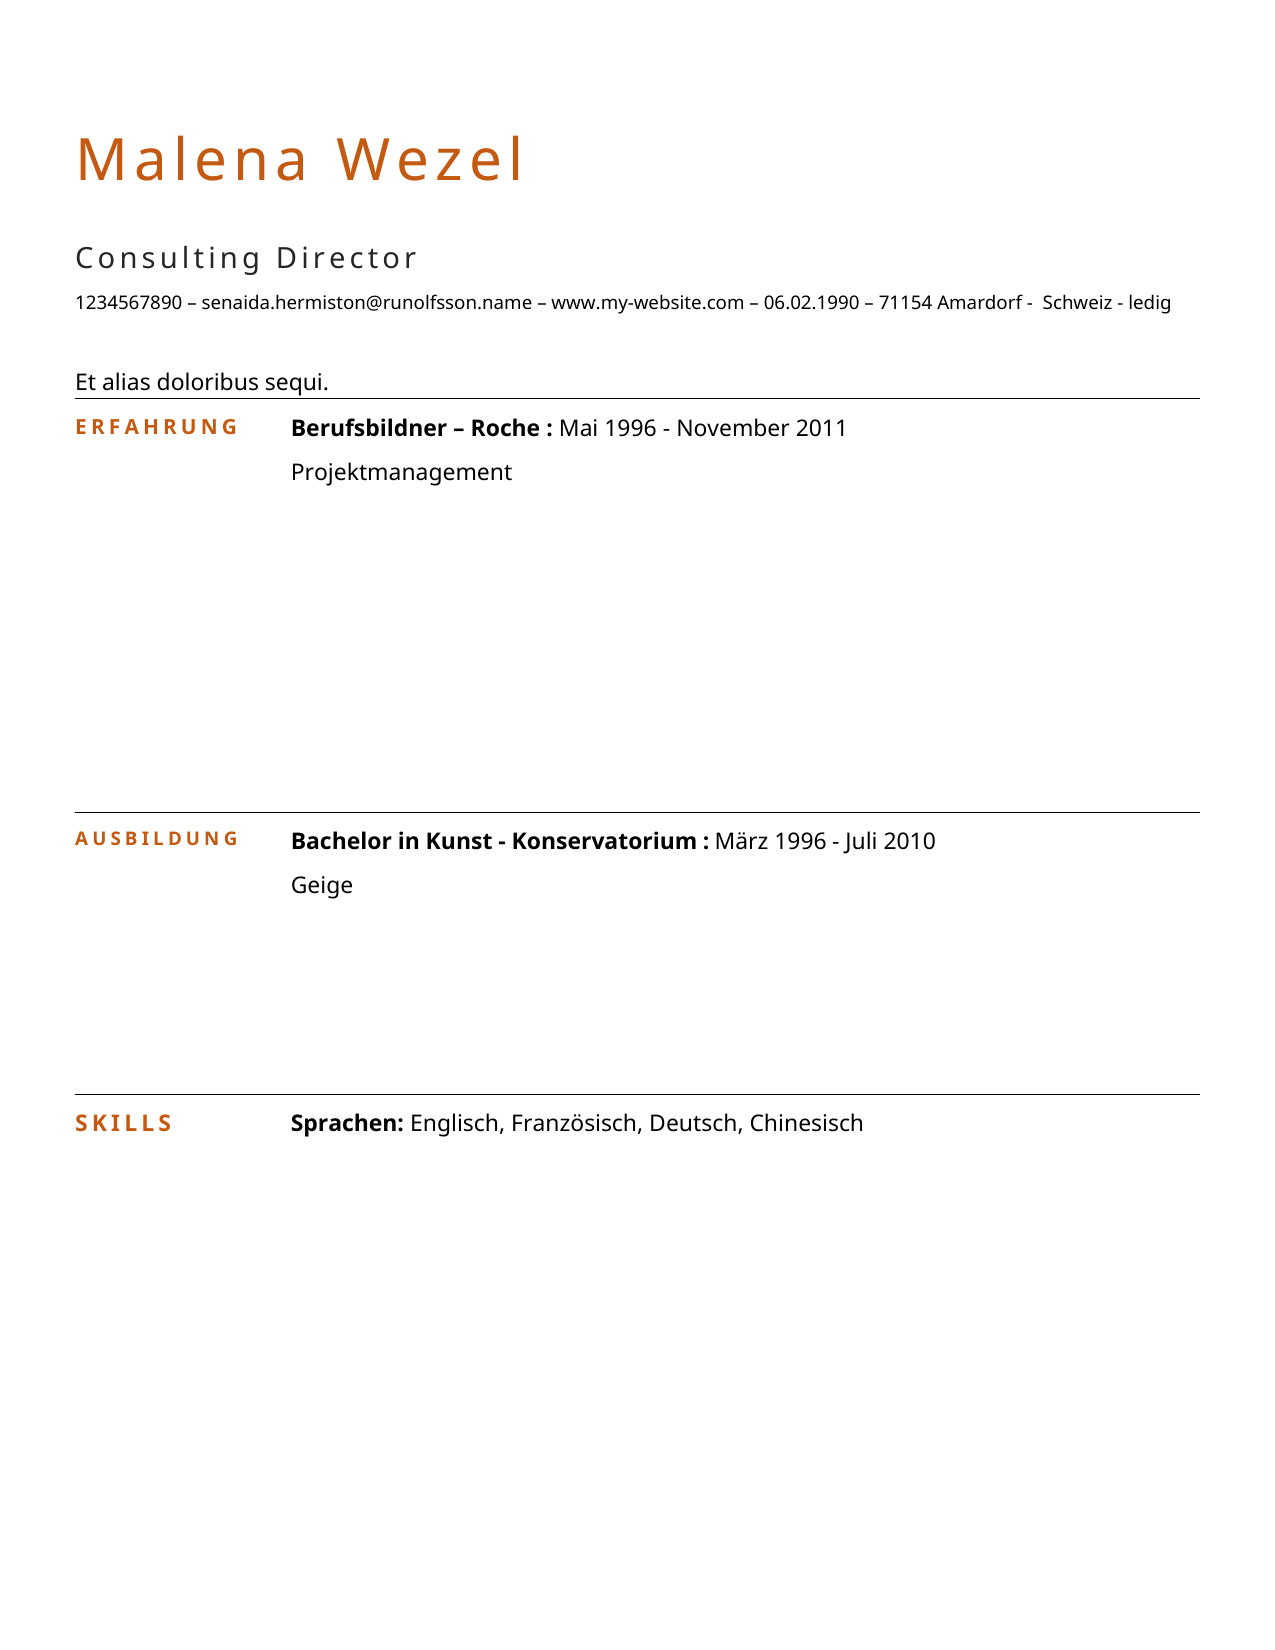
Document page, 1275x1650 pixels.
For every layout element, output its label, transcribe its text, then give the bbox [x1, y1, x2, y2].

table_cell [263, 1289, 291, 1319]
table_cell [291, 1289, 1200, 1319]
table_cell [75, 1289, 262, 1319]
table_cell Sprachen: Englisch, Französisch, Deutsch, Chinesisch [291, 1095, 1200, 1289]
table_cell Berufsbildner – Roche : Mai 1996 - November 2011 Projektmanagement [291, 399, 1200, 782]
table_cell [75, 782, 262, 812]
table_cell Ausbildung [75, 813, 262, 1063]
table_cell [291, 782, 1200, 812]
table_cell Bachelor in Kunst - Konservatorium : März 1996 - Juli 2010 Geige [291, 813, 1200, 1063]
table_cell [263, 1095, 291, 1289]
table_cell [263, 399, 291, 782]
table_cell [263, 813, 291, 1063]
table_cell [75, 1064, 262, 1093]
table_cell [263, 1064, 291, 1093]
table_cell Erfahrung [75, 399, 262, 782]
table_cell [263, 782, 291, 812]
table_header Malena Wezel Consulting Director 1234567890 – senaida.hermiston@runolfsson.name – www.my-website.com – 06.02.1990 – 71154 Amardorf - Schweiz - ledig Et alias doloribus sequi. [75, 118, 1200, 398]
table_cell [291, 1064, 1200, 1093]
table_cell Skills [75, 1095, 262, 1289]
